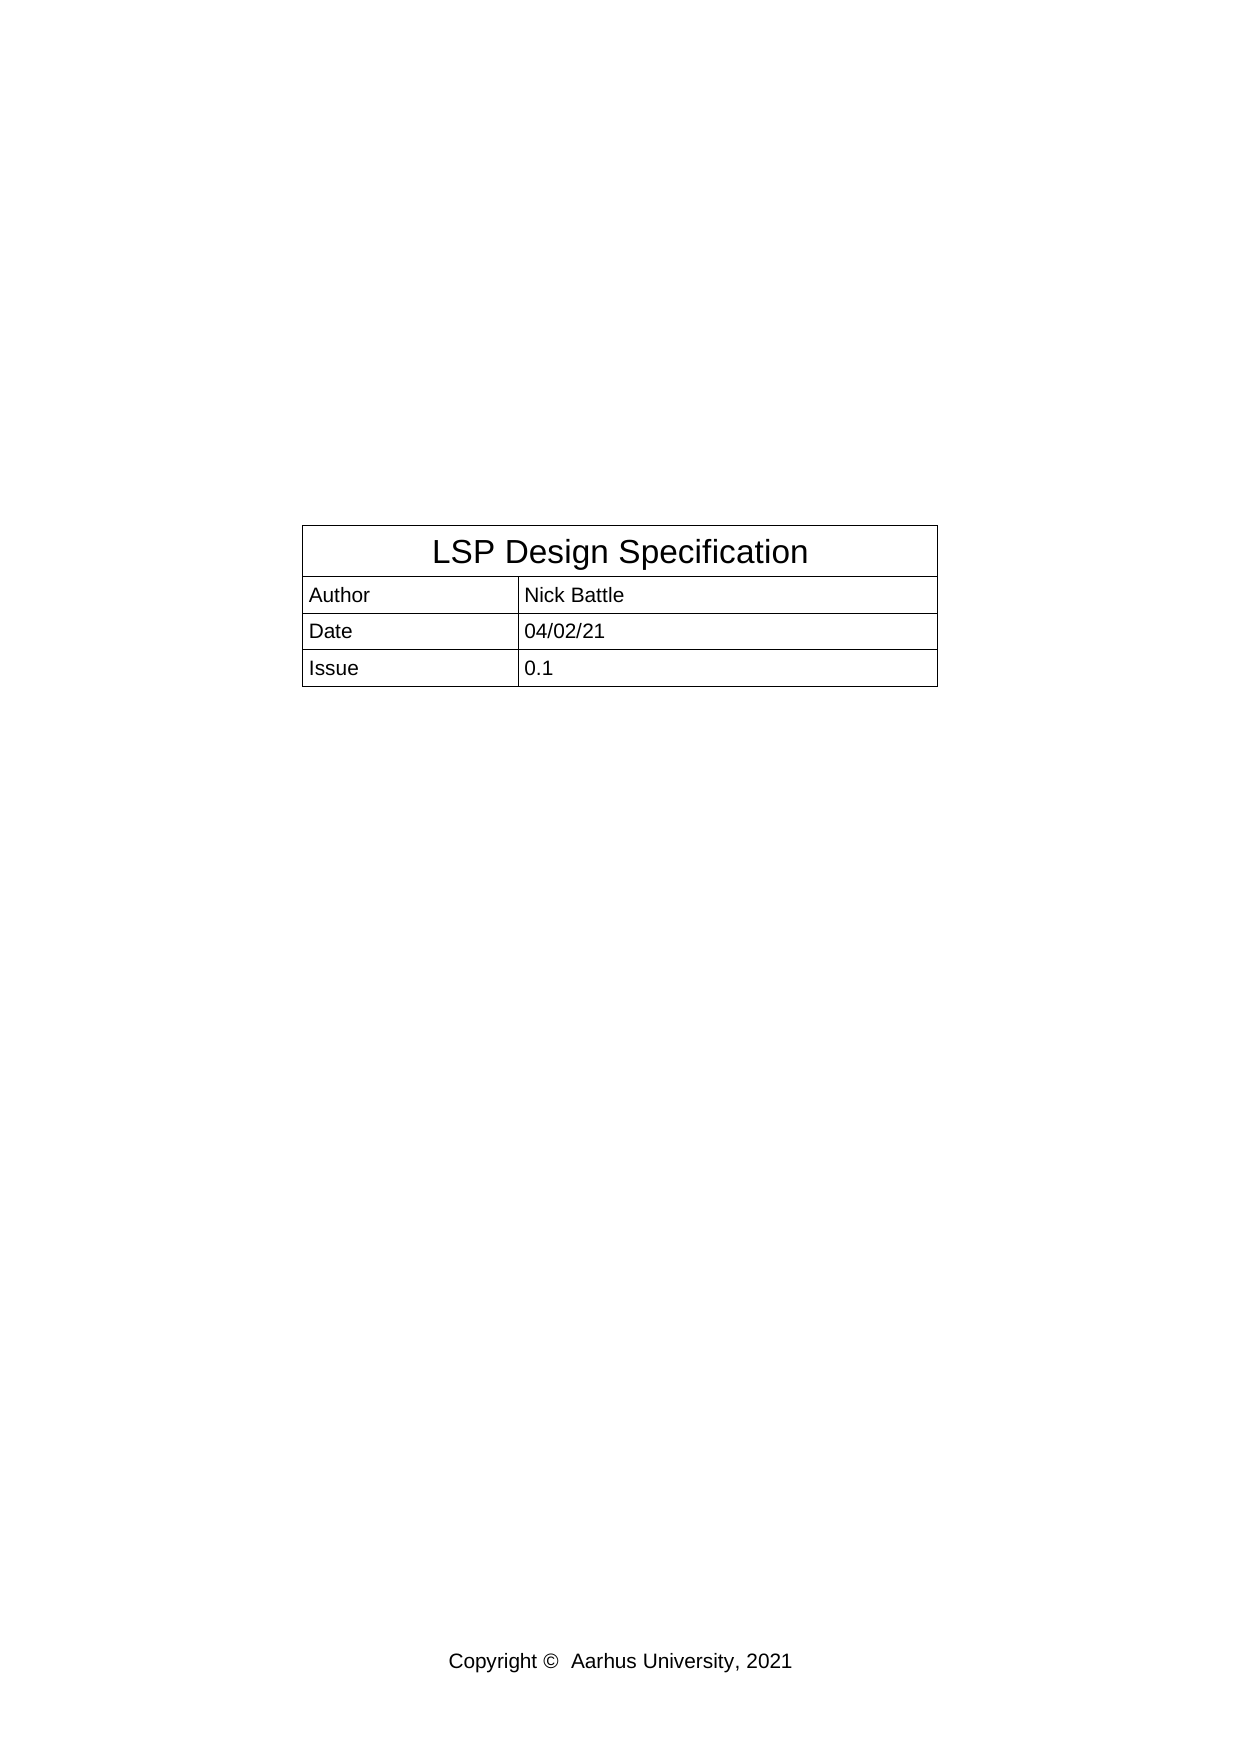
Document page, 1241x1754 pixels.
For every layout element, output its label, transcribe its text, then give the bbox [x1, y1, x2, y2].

table_cell 04/02/21 [519, 614, 937, 649]
table_cell Date [303, 614, 518, 649]
table_cell 0.1 [519, 650, 937, 686]
table_cell Nick Battle [519, 577, 937, 613]
table_cell Author [303, 577, 518, 613]
table_cell Issue [303, 650, 518, 686]
table_header LSP Design Specification [303, 526, 937, 576]
